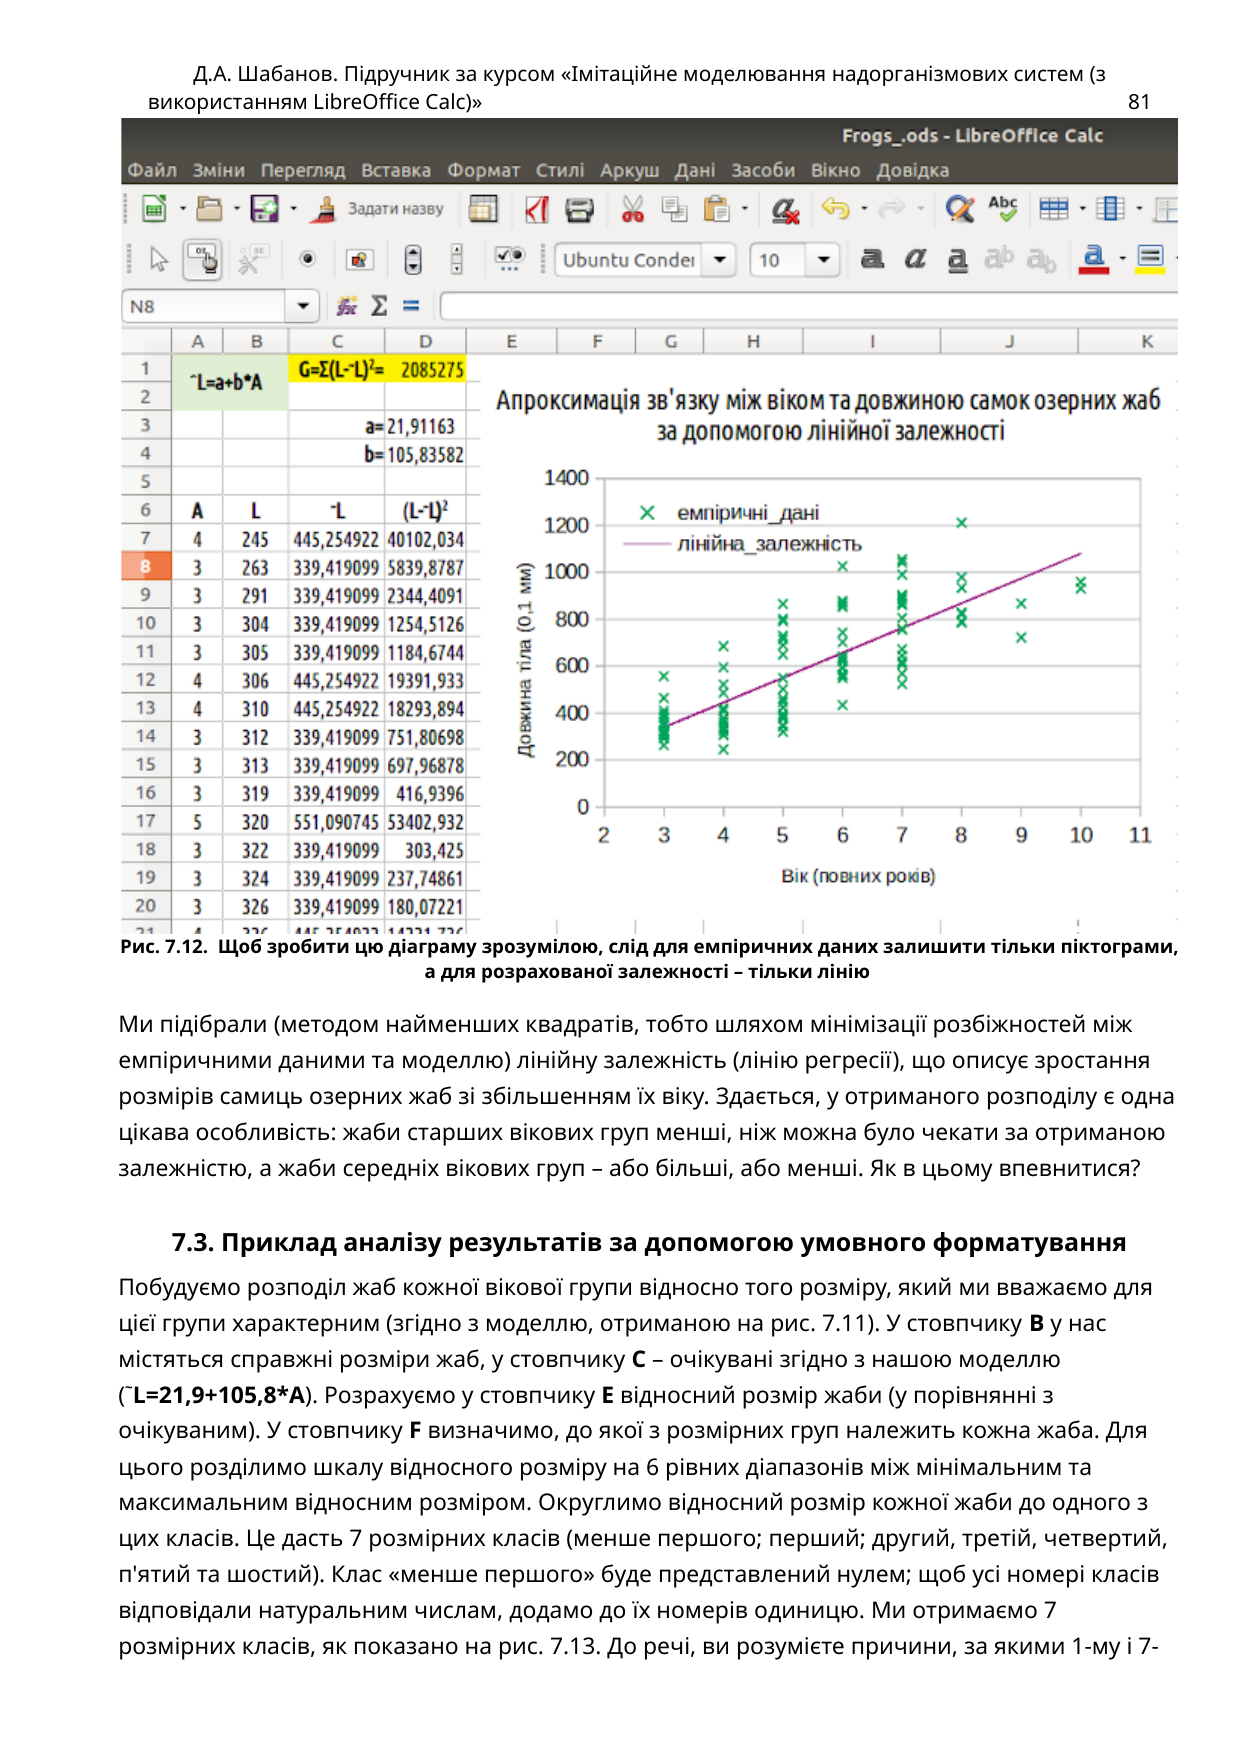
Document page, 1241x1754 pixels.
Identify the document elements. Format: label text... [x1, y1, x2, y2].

text Ми підібрали (методом найменших квадратів, тобто шляхом мінімізації розбіжностей між емпіричними даними та моделлю) лінійну залежність (лінію регресії), що описує зростання розмірів самиць озерних жаб зі збільшенням їх віку. Здається, у отриманого розподілу є одна цікава особливість: жаби старших вікових груп менші, ніж можна було чекати за отриманою залежністю, а жаби середніх вікових груп – або більші, або менші. Як в цьому впевнитися? [118, 1008, 1181, 1183]
text Побудуємо розподіл жаб кожної вікової групи відносно того розміру, який ми вважаємо для цієї групи характерним (згідно з моделлю, отриманою на рис. 7.11). У стовпчику B у нас містяться справжні розміри жаб, у стовпчику C – очікувані згідно з нашою моделлю (~L=21,9+105,8*A). Розрахуємо у стовпчику E відносний розмір жаби (у порівнянні з очікуваним). У стовпчику F визначимо, до якої з розмірних груп належить кожна жаба. Для цього розділимо шкалу відносного розміру на 6 рівних діапазонів між мінімальним та максимальним відносним розміром. Округлимо відносний розмір кожної жаби до одного з цих класів. Це дасть 7 розмірних класів (менше першого; перший; другий, третій, четвертий, п'ятий та шостий). Клас «менше першого» буде представлений нулем; щоб усі номері класів відповідали натуральним числам, додамо до їх номерів одиницю. Ми отримаємо 7 розмірних класів, як показано на рис. 7.13. До речі, ви розумієте причини, за якими 1-му і 7- [118, 1271, 1181, 1661]
picture [121, 118, 1178, 934]
subtitle 7.3. Приклад аналізу результатів за допомогою умовного форматування [118, 1224, 1181, 1258]
subtitle Рис. 7.12. Щоб зробити цю діаграму зрозумілою, слід для емпіричних даних залишити тільки піктограми, а для розрахованої залежності – тільки лінію [118, 933, 1181, 984]
